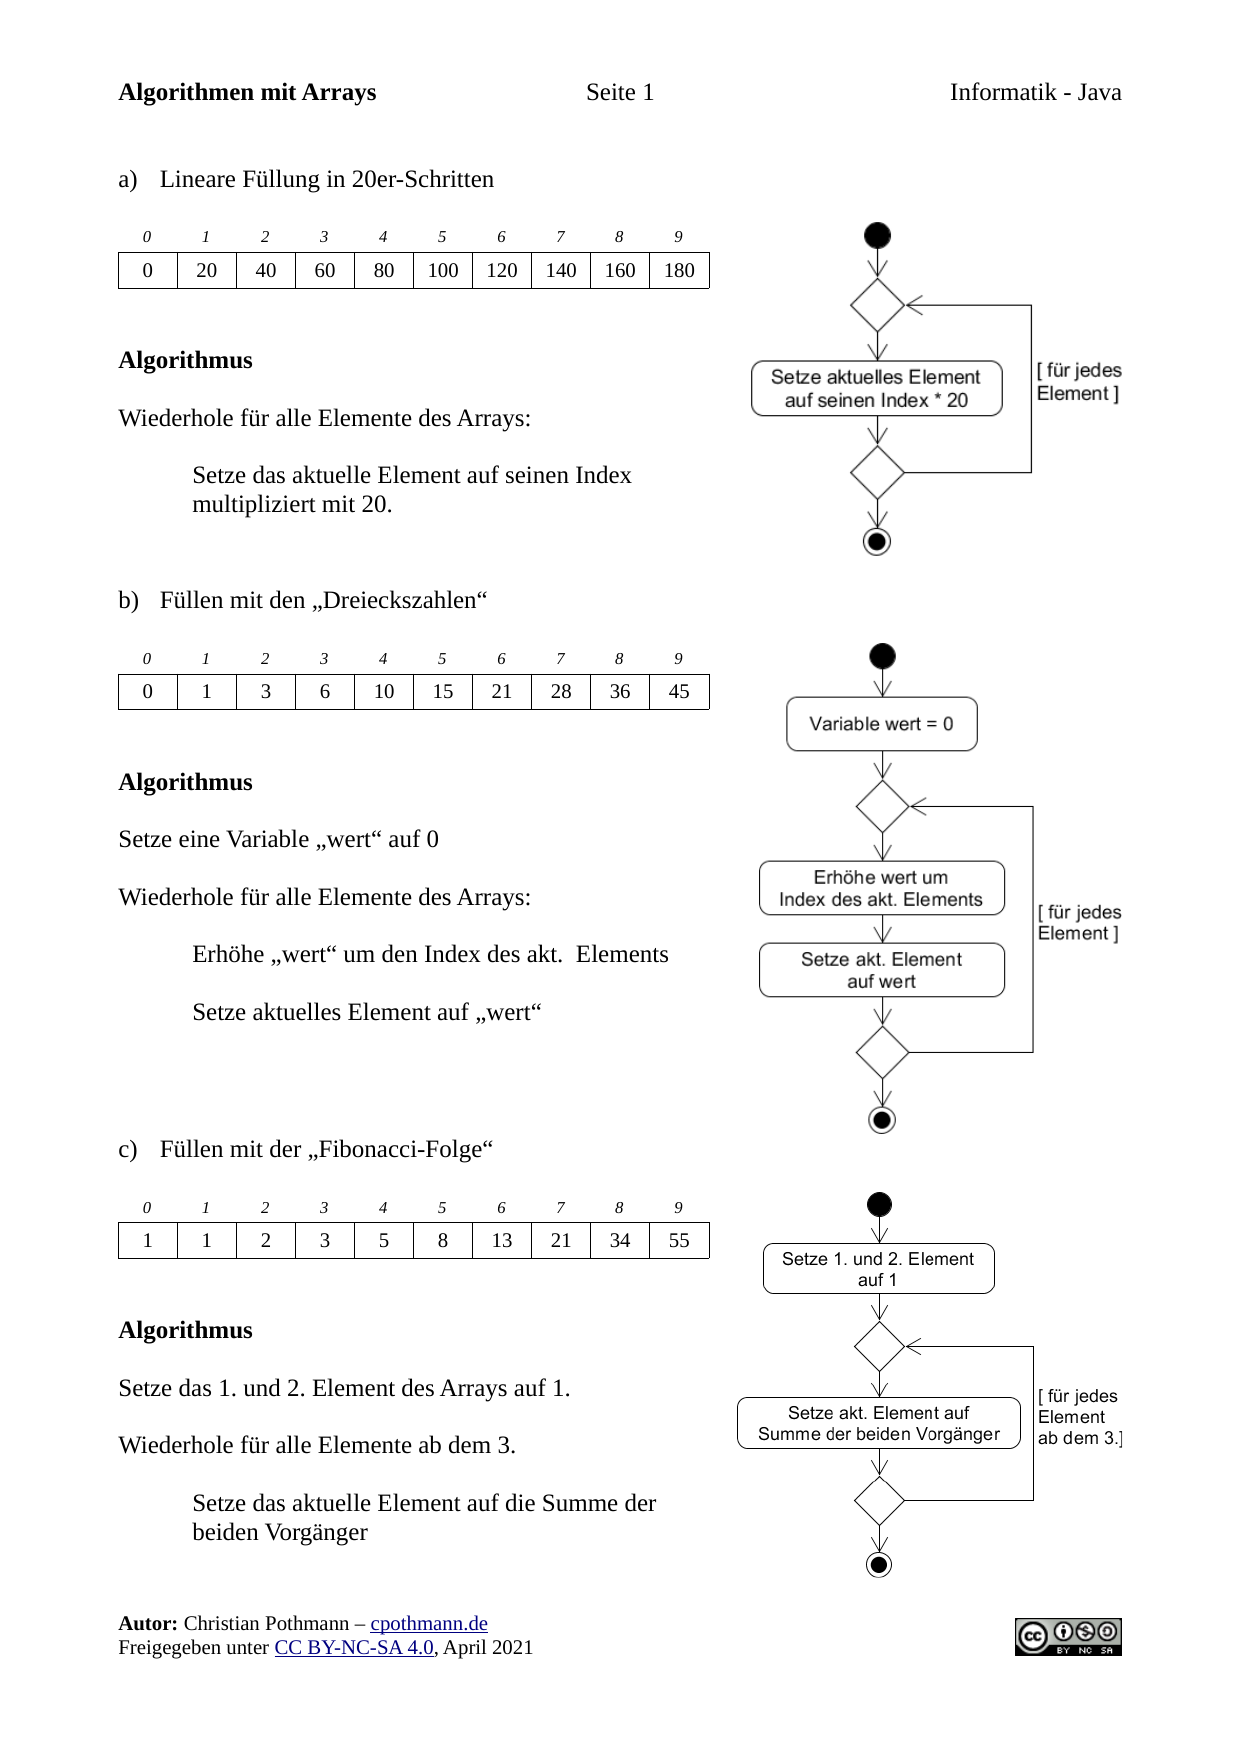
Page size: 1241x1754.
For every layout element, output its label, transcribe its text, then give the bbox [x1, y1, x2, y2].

table_header Algorithmus Wiederhole für alle Elemente des Arrays: Setze das aktuelle Element auf seinen Index multipliziert mit 20. [118, 289, 709, 557]
table_cell 80 [355, 253, 413, 287]
table_header Algorithmus Setze eine Variable „wert“ auf 0 Wiederhole für alle Elemente des Arrays: Erhöhe „wert“ um den Index des akt. Elements Setze aktuelles Element auf „wert“ [118, 710, 709, 1134]
table_cell 13 [473, 1223, 531, 1258]
table_cell 20 [178, 253, 236, 287]
picture [750, 221, 1123, 557]
list Lineare Füllung in 20er-Schritten [118, 164, 1122, 192]
table_cell 10 [355, 675, 413, 709]
table_header 3 [295, 643, 354, 673]
table_cell 6 [296, 675, 354, 709]
table_header 7 [531, 643, 590, 673]
table_header 0 [118, 221, 177, 252]
table_cell 0 [119, 253, 177, 287]
table_cell 34 [591, 1223, 649, 1258]
table_header [709, 221, 750, 557]
table_header 0 [118, 643, 177, 673]
table_cell 180 [650, 253, 709, 287]
table_header Algorithmus Setze das 1. und 2. Element des Arrays auf 1. Wiederhole für alle Elemente ab dem 3. Setze das aktuelle Element auf die Summe der beiden Vorgänger [118, 1259, 709, 1578]
table_header 3 [295, 1192, 354, 1222]
table_cell 160 [591, 253, 649, 287]
table_cell 36 [591, 675, 649, 709]
table_cell 1 [119, 1223, 177, 1258]
table_cell 8 [414, 1223, 472, 1258]
table_header 2 [236, 1192, 295, 1222]
table_cell 55 [650, 1223, 709, 1258]
text Freigegeben unter CC BY-NC-SA 4.0, April 2021 [118, 1635, 1122, 1659]
table_header [709, 643, 758, 1134]
picture [1015, 1618, 1122, 1656]
table_header 8 [590, 1192, 649, 1222]
table_cell 100 [414, 253, 472, 287]
table_cell 45 [650, 675, 709, 709]
table_cell 2 [237, 1223, 295, 1258]
table_cell 21 [473, 675, 531, 709]
table_cell 120 [473, 253, 531, 287]
table_header 9 [650, 643, 709, 673]
table_cell 3 [237, 675, 295, 709]
table_header 7 [531, 221, 590, 252]
table_cell 21 [532, 1223, 590, 1258]
table_header 1 [177, 1192, 236, 1222]
table_cell 15 [414, 675, 472, 709]
table_header [709, 1192, 736, 1578]
picture [736, 1191, 1123, 1578]
list Füllen mit den „Dreieckszahlen“ [118, 585, 1122, 614]
table_header 7 [531, 1192, 590, 1222]
table_header 0 [118, 1192, 177, 1222]
table_cell 3 [296, 1223, 354, 1258]
table_header 9 [650, 221, 709, 252]
table_header 3 [295, 221, 354, 252]
table_header 4 [354, 221, 413, 252]
table_header 6 [473, 643, 531, 673]
table_cell 1 [178, 675, 236, 709]
table_cell 28 [532, 675, 590, 709]
table_cell 40 [237, 253, 295, 287]
picture [758, 642, 1123, 1135]
table_header 5 [413, 1192, 472, 1222]
table_header 6 [473, 1192, 531, 1222]
table_header 8 [590, 643, 649, 673]
table_header 2 [236, 643, 295, 673]
table_cell 0 [119, 675, 177, 709]
table_cell 1 [178, 1223, 236, 1258]
table_cell 5 [355, 1223, 413, 1258]
table_header 5 [413, 221, 472, 252]
text Autor: Christian Pothmann – cpothmann.de [118, 1611, 1122, 1635]
table_cell 60 [296, 253, 354, 287]
table_header 2 [236, 221, 295, 252]
list Füllen mit der „Fibonacci-Folge“ [118, 1134, 1122, 1163]
table_header 1 [177, 221, 236, 252]
table_header 9 [650, 1192, 709, 1222]
table_cell 140 [532, 253, 590, 287]
table_header 4 [354, 643, 413, 673]
table_header 5 [413, 643, 472, 673]
table_header 1 [177, 643, 236, 673]
table_header 8 [590, 221, 649, 252]
table_header 6 [473, 221, 531, 252]
table_header 4 [354, 1192, 413, 1222]
